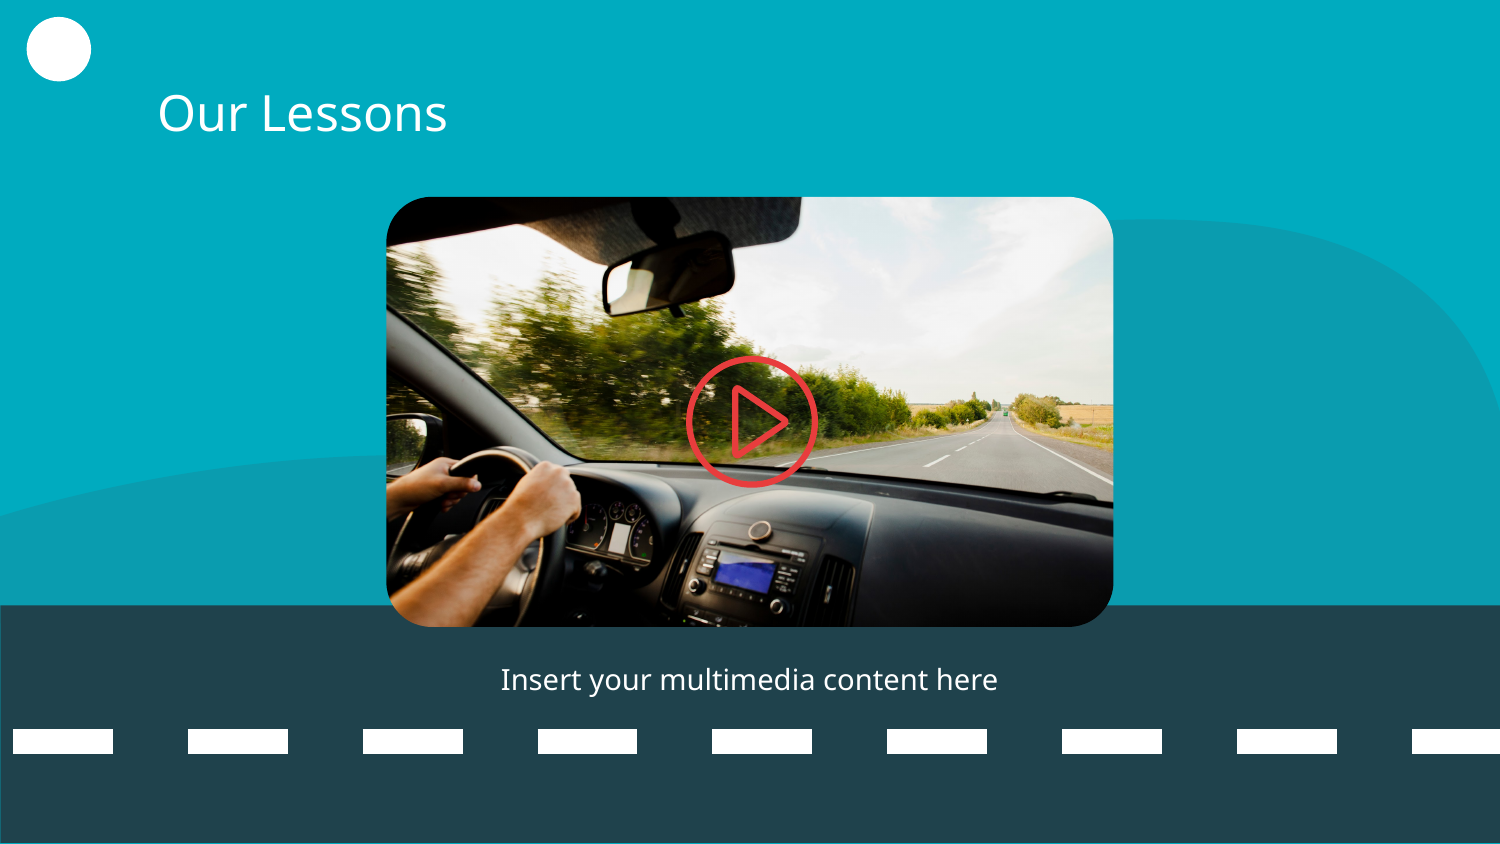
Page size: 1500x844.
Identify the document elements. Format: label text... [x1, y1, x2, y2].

text_box [386, 196, 1114, 627]
text_box [27, 17, 91, 81]
title Our Lessons [142, 64, 1408, 158]
text_box Insert your multimedia content here [433, 644, 1067, 711]
